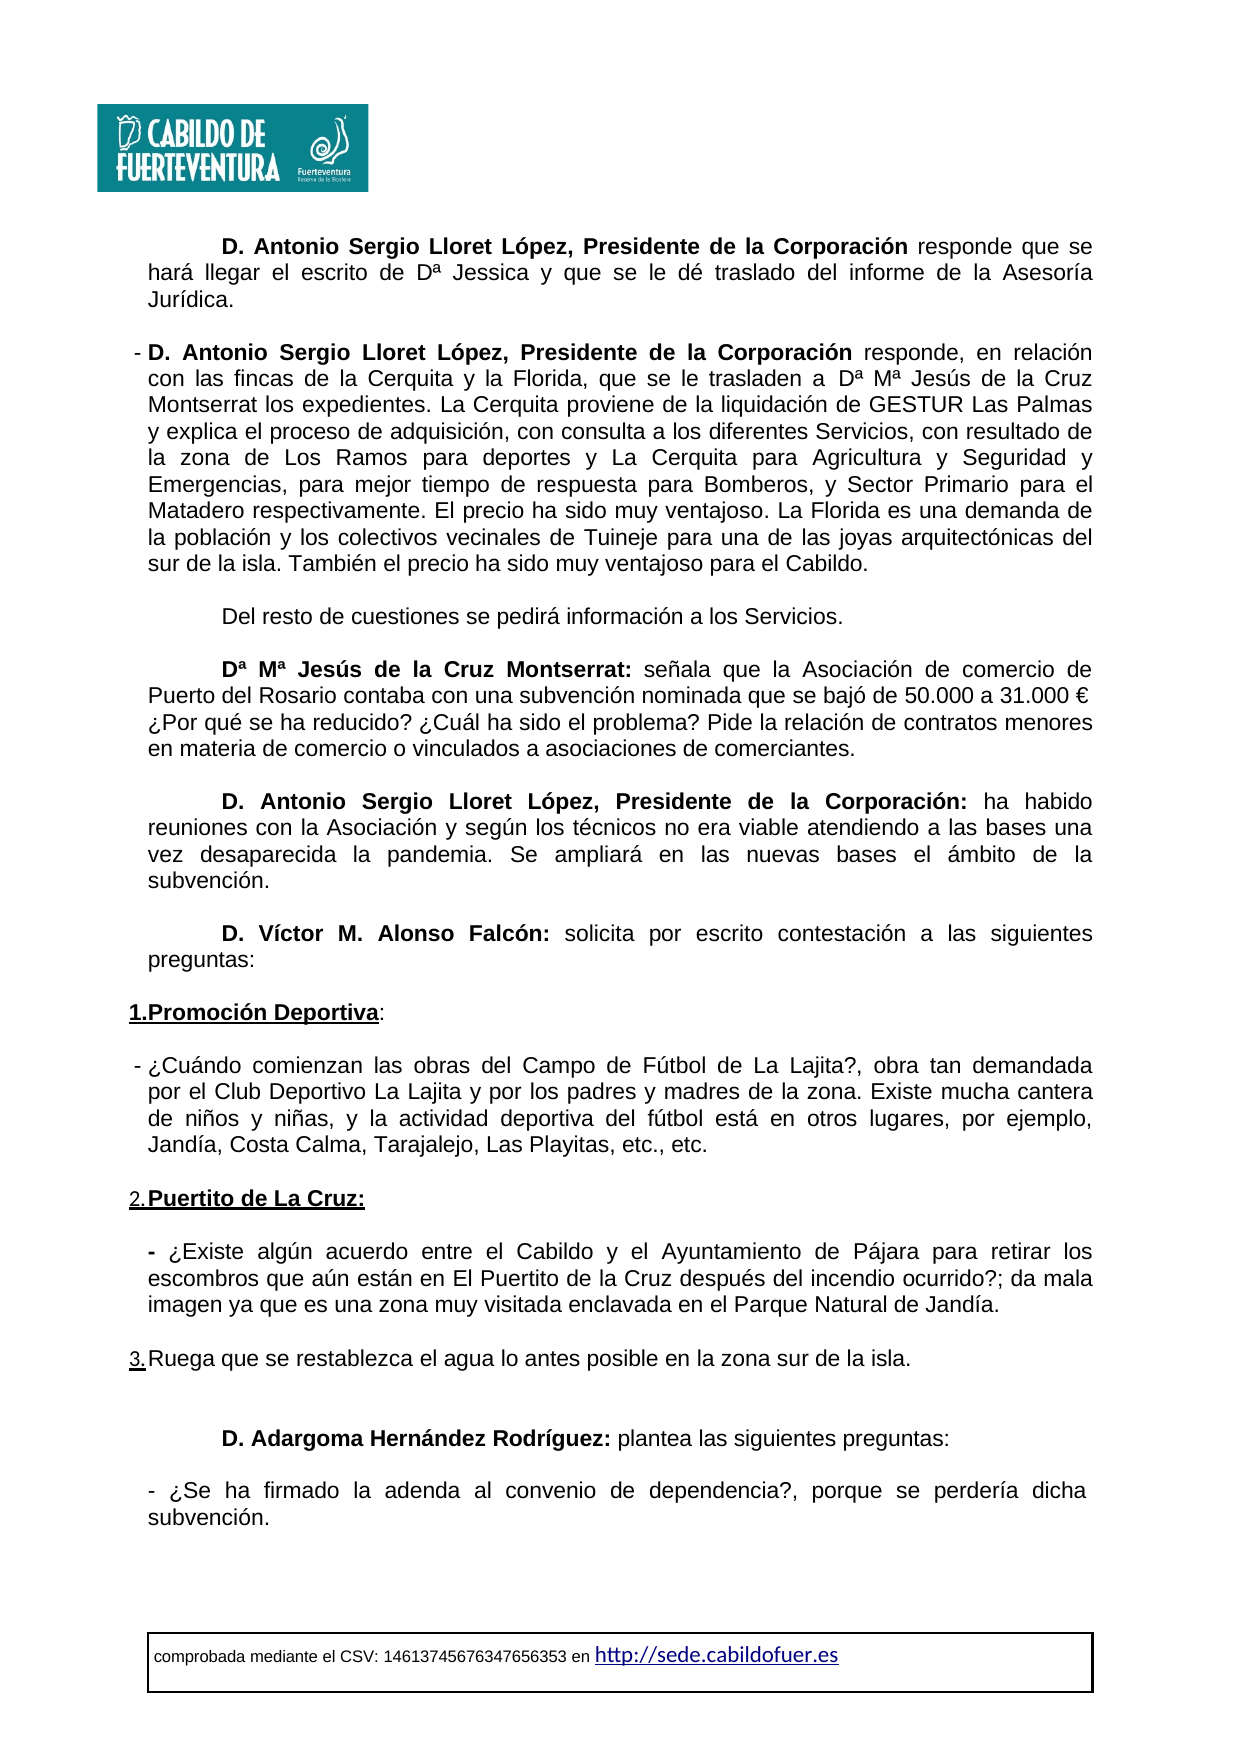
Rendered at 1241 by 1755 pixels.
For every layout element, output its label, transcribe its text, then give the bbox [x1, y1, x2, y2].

list Puertito de La Cruz: [128, 1184, 1107, 1212]
list D. Antonio Sergio Lloret López, Presidente de la Corporación responde, en relación con las fincas de la Cerquita y la Florida, que se le trasladen a Dª Mª Jesús de la Cruz Montserrat los expedientes. La Cerquita proviene de la liquidación de GESTUR Las Palmas y explica el proceso de adquisición, con consulta a los diferentes Servicios, con resultado de la zona de Los Ramos para deportes y La Cerquita para Agricultura y Seguridad y Emergencias, para mejor tiempo de respuesta para Bomberos, y Sector Primario para el Matadero respectivamente. El precio ha sido muy ventajoso. La Florida es una demanda de la población y los colectivos vecinales de Tuineje para una de las joyas arquitectónicas del sur de la isla. También el precio ha sido muy ventajoso para el Cabildo. [134, 338, 1093, 577]
text D. Adargoma Hernández Rodríguez: plantea las siguientes preguntas: [221, 1425, 1107, 1451]
text - ¿Se ha firmado la adenda al convenio de dependencia?, porque se perdería dicha subvención. [148, 1477, 1093, 1530]
list Promoción Deportiva: [128, 999, 1107, 1025]
text D. Antonio Sergio Lloret López, Presidente de la Corporación: ha habido reuniones con la Asociación y según los técnicos no era viable atendiendo a las bases una vez desaparecida la pandemia. Se ampliará en las nuevas bases el ámbito de la subvención. [148, 788, 1093, 893]
text Dª Mª Jesús de la Cruz Montserrat: señala que la Asociación de comercio de Puerto del Rosario contaba con una subvención nominada que se bajó de 50.000 a 31.000 € [148, 656, 1093, 708]
text Del resto de cuestiones se pedirá información a los Servicios. [221, 603, 1107, 629]
list ¿Cuándo comienzan las obras del Campo de Fútbol de La Lajita?, obra tan demandada por el Club Deportivo La Lajita y por los padres y madres de la zona. Existe mucha cantera de niños y niñas, y la actividad deportiva del fútbol está en otros lugares, por ejemplo, Jandía, Costa Calma, Tarajalejo, Las Playitas, etc., etc. [134, 1052, 1093, 1157]
text - ¿Existe algún acuerdo entre el Cabildo y el Ayuntamiento de Pájara para retirar los escombros que aún están en El Puertito de la Cruz después del incendio ocurrido?; da mala imagen ya que es una zona muy visitada enclavada en el Parque Natural de Jandía. [148, 1238, 1093, 1317]
text D. Antonio Sergio Lloret López, Presidente de la Corporación responde que se hará llegar el escrito de Dª Jessica y que se le dé traslado del informe de la Asesoría Jurídica. [148, 233, 1093, 312]
text ¿Por qué se ha reducido? ¿Cuál ha sido el problema? Pide la relación de contratos menores en materia de comercio o vinculados a asociaciones de comerciantes. [148, 708, 1093, 761]
list Ruega que se restablezca el agua lo antes posible en la zona sur de la isla. [128, 1344, 1107, 1372]
text D. Víctor M. Alonso Falcón: solicita por escrito contestación a las siguientes preguntas: [148, 920, 1093, 972]
